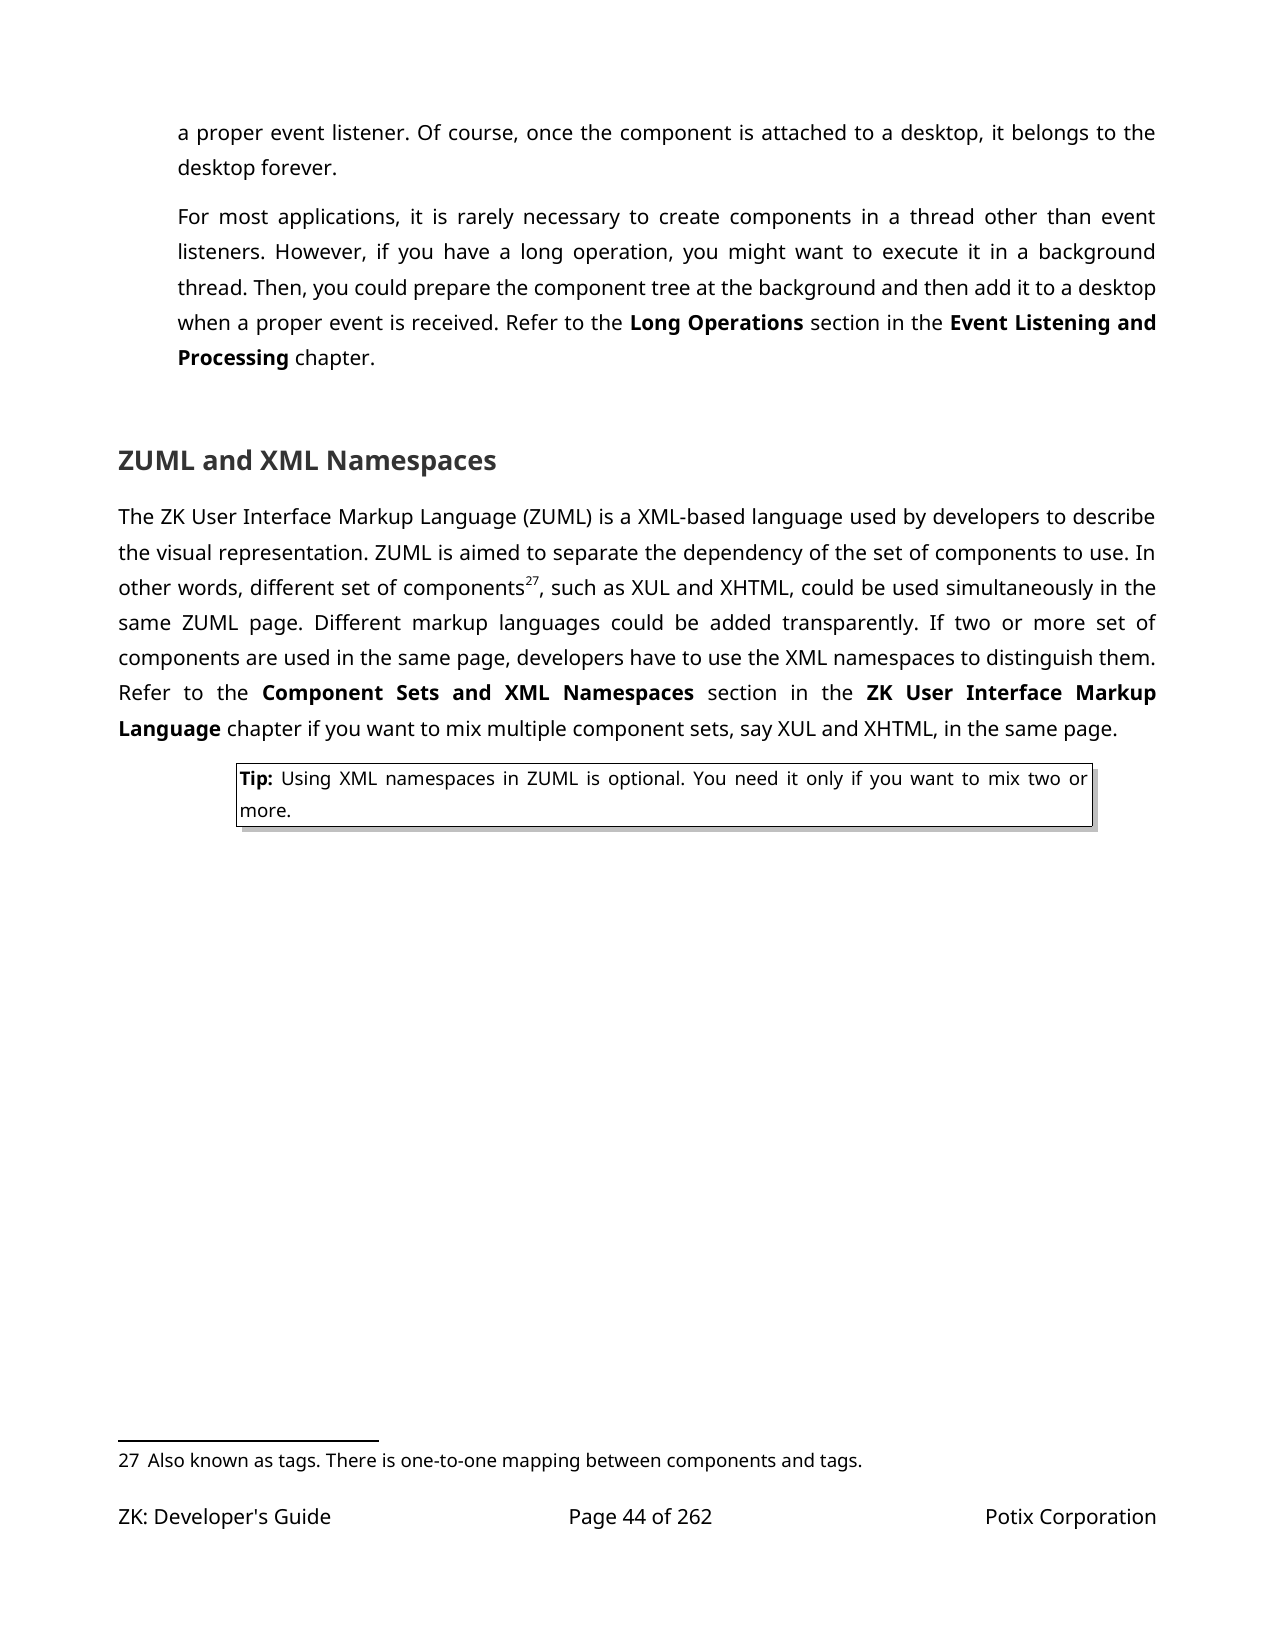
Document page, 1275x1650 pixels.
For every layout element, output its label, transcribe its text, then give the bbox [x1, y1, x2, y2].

text a proper event listener. Of course, once the component is attached to a desktop, it belongs to the desktop forever. [177, 118, 1157, 182]
text For most applications, it is rarely necessary to create components in a thread other than event listeners. However, if you have a long operation, you might want to execute it in a background thread. Then, you could prepare the component tree at the background and then add it to a desktop when a proper event is received. Refer to the Long Operations section in the Event Listening and Processing chapter. [177, 202, 1157, 371]
subtitle ZUML and XML Namespaces [118, 442, 1157, 479]
text Also known as tags. There is one-to-one mapping between components and tags. [118, 1447, 1157, 1473]
text The ZK User Interface Markup Language (ZUML) is a XML-based language used by developers to describe the visual representation. ZUML is aimed to separate the dependency of the set of components to use. In other words, different set of components, such as XUL and XHTML, could be used simultaneously in the same ZUML page. Different markup languages could be added transparently. If two or more set of components are used in the same page, developers have to use the XML namespaces to distinguish them. Refer to the Component Sets and XML Namespaces section in the ZK User Interface Markup Language chapter if you want to mix multiple component sets, say XUL and XHTML, in the same page. [118, 502, 1157, 742]
text Tip: Using XML namespaces in ZUML is optional. You need it only if you want to mix two or more. [237, 764, 1092, 826]
